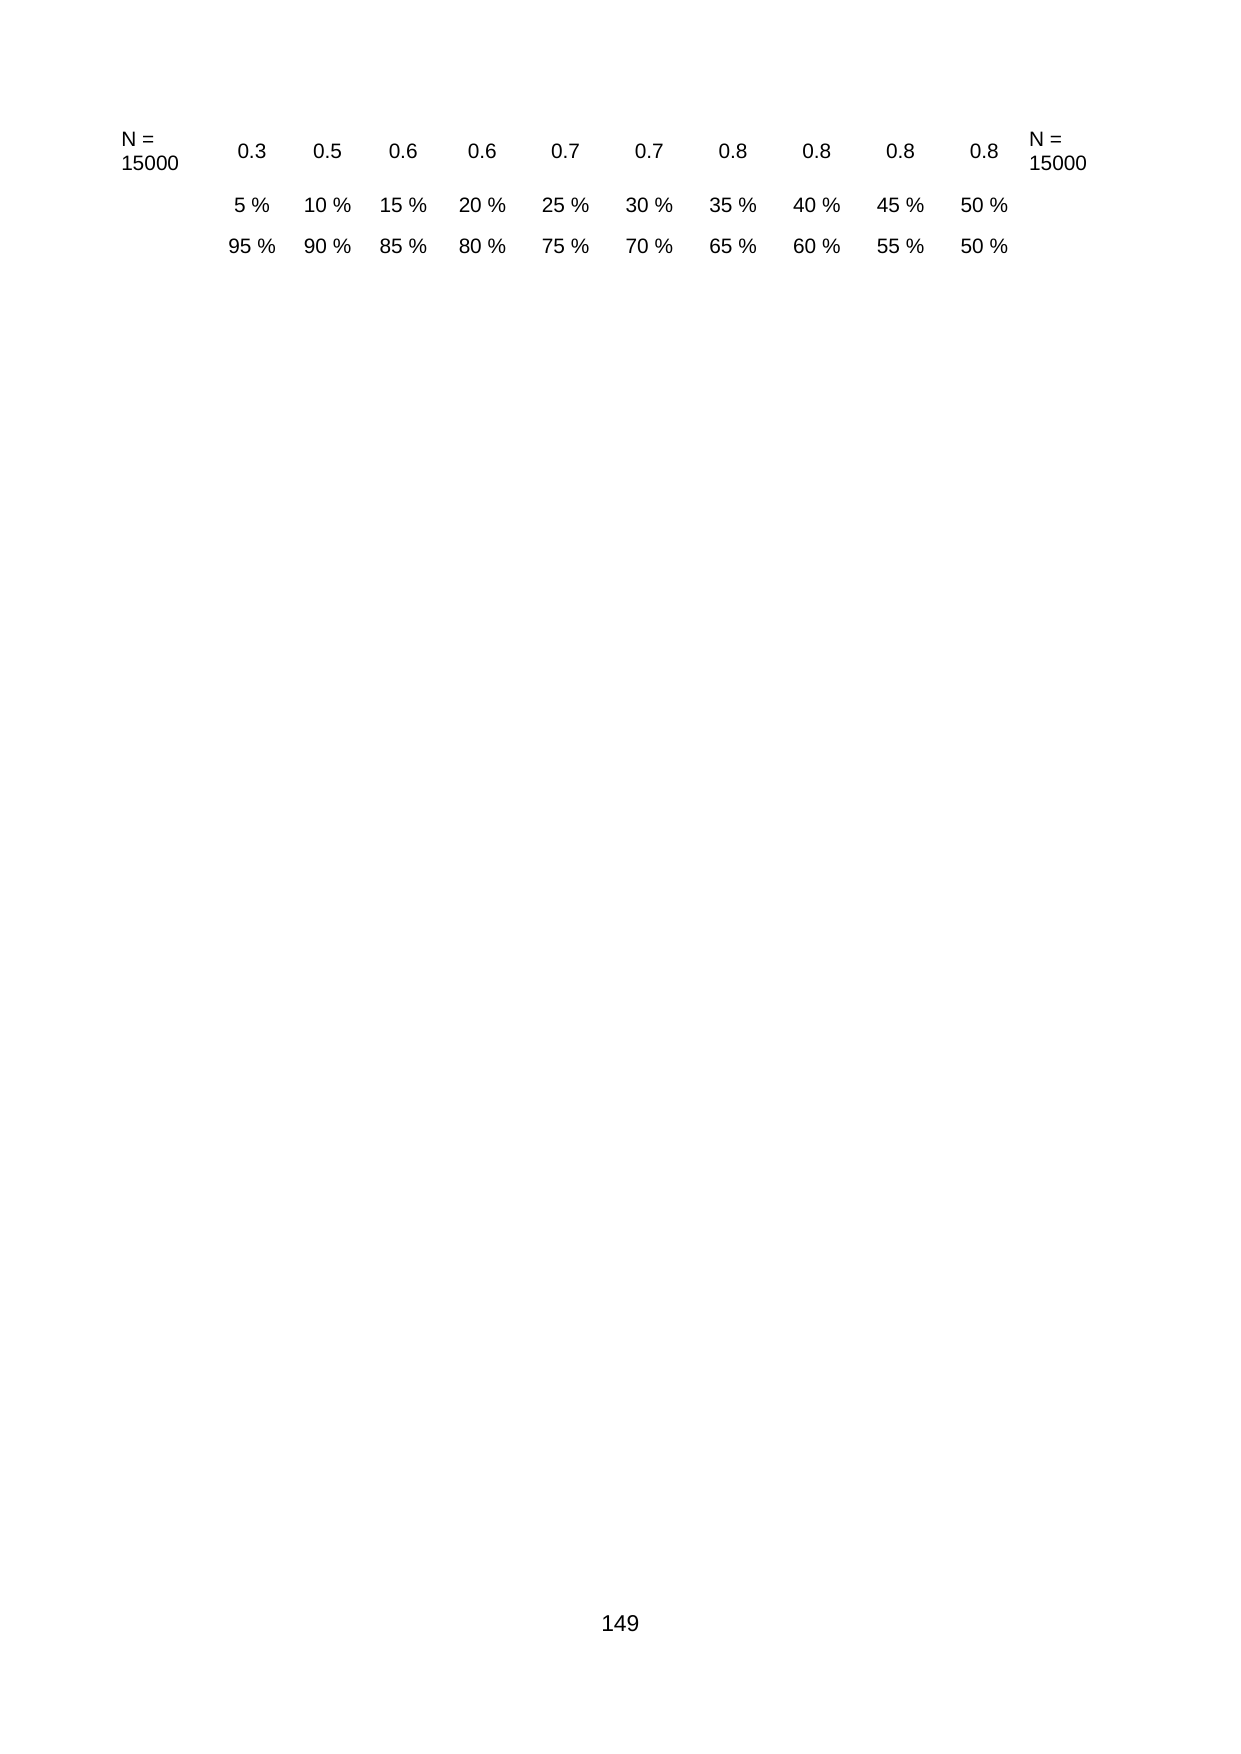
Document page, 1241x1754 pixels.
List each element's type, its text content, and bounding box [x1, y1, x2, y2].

table_cell 95 % [214, 225, 289, 267]
table_cell 60 % [775, 225, 858, 267]
table_cell 0,3 [214, 118, 289, 184]
table_cell [118, 184, 214, 225]
table_cell 50 % [942, 225, 1026, 267]
table_cell 80 % [441, 225, 523, 267]
table_cell 90 % [290, 225, 365, 267]
table_cell N = 15000 [1026, 118, 1122, 184]
table_cell 0,8 [691, 118, 775, 184]
table_cell 65 % [691, 225, 775, 267]
table_cell N = 15000 [118, 118, 214, 184]
table_cell 0,6 [365, 118, 441, 184]
table_cell 75 % [524, 225, 607, 267]
table_cell 55 % [859, 225, 942, 267]
table_cell 40 % [775, 184, 858, 225]
table_cell 45 % [859, 184, 942, 225]
table_cell 85 % [365, 225, 441, 267]
table_cell 0,7 [607, 118, 691, 184]
table_cell 5 % [214, 184, 289, 225]
table_cell 30 % [607, 184, 691, 225]
table_cell 35 % [691, 184, 775, 225]
table_cell 0,8 [775, 118, 858, 184]
table_cell 20 % [441, 184, 523, 225]
table_cell [1026, 184, 1122, 225]
table_cell 0,6 [441, 118, 523, 184]
table_cell 15 % [365, 184, 441, 225]
table_cell 70 % [607, 225, 691, 267]
table_cell [118, 225, 214, 267]
table_cell 10 % [290, 184, 365, 225]
table_cell 50 % [942, 184, 1026, 225]
table_cell 0,8 [859, 118, 942, 184]
table_cell 0,5 [290, 118, 365, 184]
table_cell 25 % [524, 184, 607, 225]
table_cell [1026, 225, 1122, 267]
table_cell 0,7 [524, 118, 607, 184]
table_cell 0,8 [942, 118, 1026, 184]
